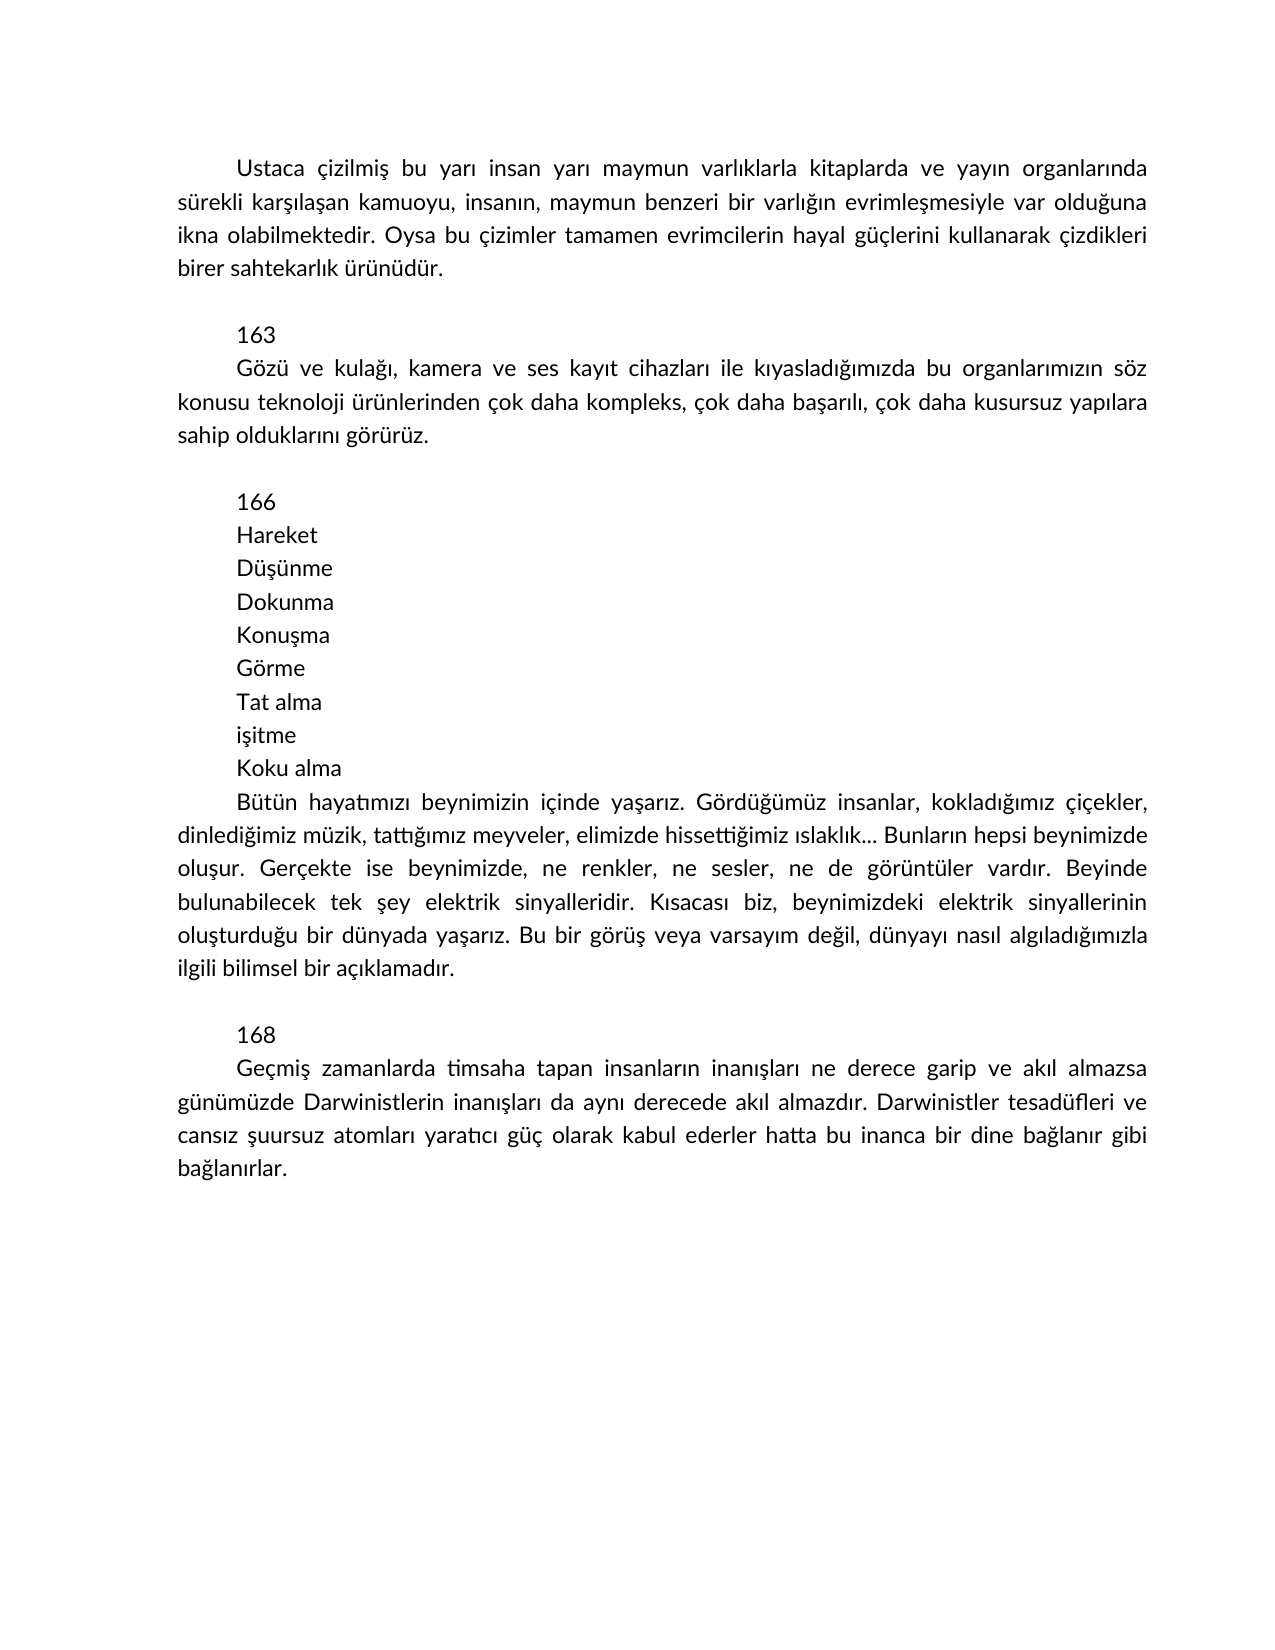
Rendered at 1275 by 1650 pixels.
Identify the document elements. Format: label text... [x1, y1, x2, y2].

text Tat alma [177, 683, 1149, 717]
text Geçmiş zamanlarda timsaha tapan insanların inanışları ne derece garip ve akıl almazsa günümüzde Darwinistlerin inanışları da aynı derecede akıl almazdır. Darwinistler tesadüfleri ve cansız şuursuz atomları yaratıcı güç olarak kabul ederler hatta bu inanca bir dine bağlanır gibi bağlanırlar. [177, 1050, 1149, 1183]
text işitme [177, 717, 1149, 750]
text 166 [177, 483, 1149, 517]
text 168 [177, 1017, 1149, 1050]
text Koku alma [177, 750, 1149, 783]
text Görme [177, 650, 1149, 683]
text Bütün hayatımızı beynimizin içinde yaşarız. Gördüğümüz insanlar, kokladığımız çiçekler, dinlediğimiz müzik, tattığımız meyveler, elimizde hissettiğimiz ıslaklık... Bunların hepsi beynimizde oluşur. Gerçekte ise beynimizde, ne renkler, ne sesler, ne de görüntüler vardır. Beyinde bulunabilecek tek şey elektrik sinyalleridir. Kısacası biz, beynimizdeki elektrik sinyallerinin oluşturduğu bir dünyada yaşarız. Bu bir görüş veya varsayım değil, dünyayı nasıl algıladığımızla ilgili bilimsel bir açıklamadır. [177, 783, 1149, 983]
text Dokunma [177, 583, 1149, 617]
text 163 [177, 317, 1149, 350]
text Hareket [177, 517, 1149, 550]
text Ustaca çizilmiş bu yarı insan yarı maymun varlıklarla kitaplarda ve yayın organlarında sürekli karşılaşan kamuoyu, insanın, maymun benzeri bir varlığın evrimleşmesiyle var olduğuna ikna olabilmektedir. Oysa bu çizimler tamamen evrimcilerin hayal güçlerini kullanarak çizdikleri birer sahtekarlık ürünüdür. [177, 150, 1149, 283]
text Düşünme [177, 550, 1149, 583]
text Gözü ve kulağı, kamera ve ses kayıt cihazları ile kıyasladığımızda bu organlarımızın söz konusu teknoloji ürünlerinden çok daha kompleks, çok daha başarılı, çok daha kusursuz yapılara sahip olduklarını görürüz. [177, 350, 1149, 450]
text Konuşma [177, 617, 1149, 650]
